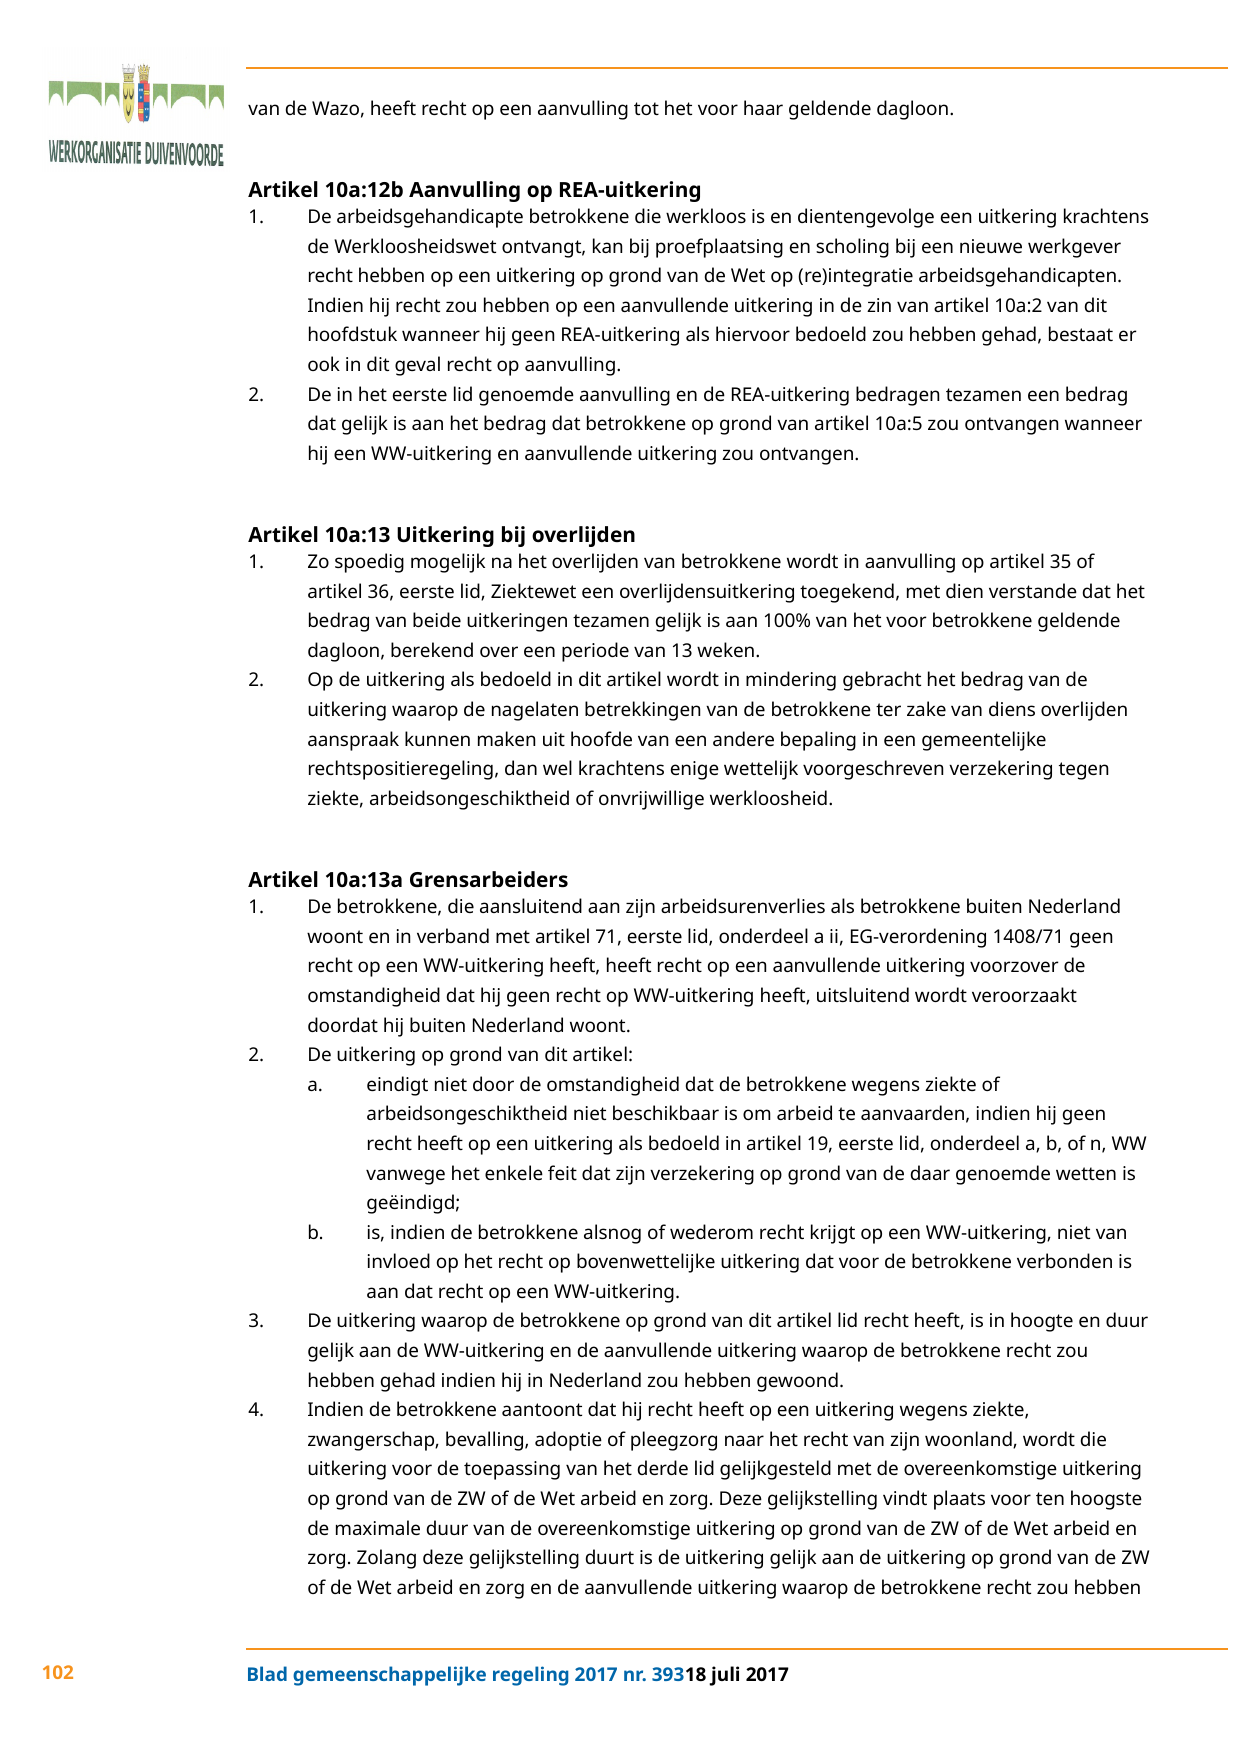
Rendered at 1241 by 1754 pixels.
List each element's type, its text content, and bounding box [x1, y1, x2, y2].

list Zo spoedig mogelijk na het overlijden van betrokkene wordt in aanvulling op artikel 35 of artikel 36, eerste lid, Ziektewet een overlijdensuitkering toegekend, met dien verstande dat het bedrag van beide uitkeringen tezamen gelijk is aan 100% van het voor betrokkene geldende dagloon, berekend over een periode van 13 weken. [248, 548, 1152, 663]
text Artikel 10a:13 Uitkering bij overlijden [248, 520, 1152, 548]
list De arbeidsgehandicapte betrokkene die werkloos is en dientengevolge een uitkering krachtens de Werkloosheidswet ontvangt, kan bij proefplaatsing en scholing bij een nieuwe werkgever recht hebben op een uitkering op grond van de Wet op (re)integratie arbeidsgehandicapten. Indien hij recht zou hebben op een aanvullende uitkering in de zin van artikel 10a:2 van dit hoofdstuk wanneer hij geen REA-uitkering als hiervoor bedoeld zou hebben gehad, bestaat er ook in dit geval recht op aanvulling. [248, 203, 1152, 377]
list De uitkering waarop de betrokkene op grond van dit artikel lid recht heeft, is in hoogte en duur gelijk aan de WW-uitkering en de aanvullende uitkering waarop de betrokkene recht zou hebben gehad indien hij in Nederland zou hebben gewoond. [248, 1308, 1152, 1392]
list eindigt niet door de omstandigheid dat de betrokkene wegens ziekte of arbeidsongeschiktheid niet beschikbaar is om arbeid te aanvaarden, indien hij geen recht heeft op een uitkering als bedoeld in artikel 19, eerste lid, onderdeel a, b, of n, WW vanwege het enkele feit dat zijn verzekering op grond van de daar genoemde wetten is geëindigd; [307, 1071, 1152, 1215]
text van de Wazo, heeft recht op een aanvulling tot het voor haar geldende dagloon. [248, 95, 1152, 121]
list Indien de betrokkene aantoont dat hij recht heeft op een uitkering wegens ziekte, zwangerschap, bevalling, adoptie of pleegzorg naar het recht van zijn woonland, wordt die uitkering voor de toepassing van het derde lid gelijkgesteld met de overeenkomstige uitkering op grond van de ZW of de Wet arbeid en zorg. Deze gelijkstelling vindt plaats voor ten hoogste de maximale duur van de overeenkomstige uitkering op grond van de ZW of de Wet arbeid en zorg. Zolang deze gelijkstelling duurt is de uitkering gelijk aan de uitkering op grond van de ZW of de Wet arbeid en zorg en de aanvullende uitkering waarop de betrokkene recht zou hebben [248, 1396, 1152, 1599]
text Artikel 10a:13a Grensarbeiders [248, 865, 1152, 893]
text Artikel 10a:12b Aanvulling op REA-uitkering [248, 175, 1152, 203]
picture [41, 47, 231, 172]
list Op de uitkering als bedoeld in dit artikel wordt in mindering gebracht het bedrag van de uitkering waarop de nagelaten betrekkingen van de betrokkene ter zake van diens overlijden aanspraak kunnen maken uit hoofde van een andere bepaling in een gemeentelijke rechtspositieregeling, dan wel krachtens enige wettelijk voorgeschreven verzekering tegen ziekte, arbeidsongeschiktheid of onvrijwillige werkloosheid. [248, 667, 1152, 811]
list De betrokkene, die aansluitend aan zijn arbeidsurenverlies als betrokkene buiten Nederland woont en in verband met artikel 71, eerste lid, onderdeel a ii, EG-verordening 1408/71 geen recht op een WW-uitkering heeft, heeft recht op een aanvullende uitkering voorzover de omstandigheid dat hij geen recht op WW-uitkering heeft, uitsluitend wordt veroorzaakt doordat hij buiten Nederland woont. [248, 893, 1152, 1037]
list De in het eerste lid genoemde aanvulling en de REA-uitkering bedragen tezamen een bedrag dat gelijk is aan het bedrag dat betrokkene op grond van artikel 10a:5 zou ontvangen wanneer hij een WW-uitkering en aanvullende uitkering zou ontvangen. [248, 381, 1152, 466]
list is, indien de betrokkene alsnog of wederom recht krijgt op een WW-uitkering, niet van invloed op het recht op bovenwettelijke uitkering dat voor de betrokkene verbonden is aan dat recht op een WW-uitkering. [307, 1219, 1152, 1304]
list De uitkering op grond van dit artikel: [248, 1041, 1152, 1067]
